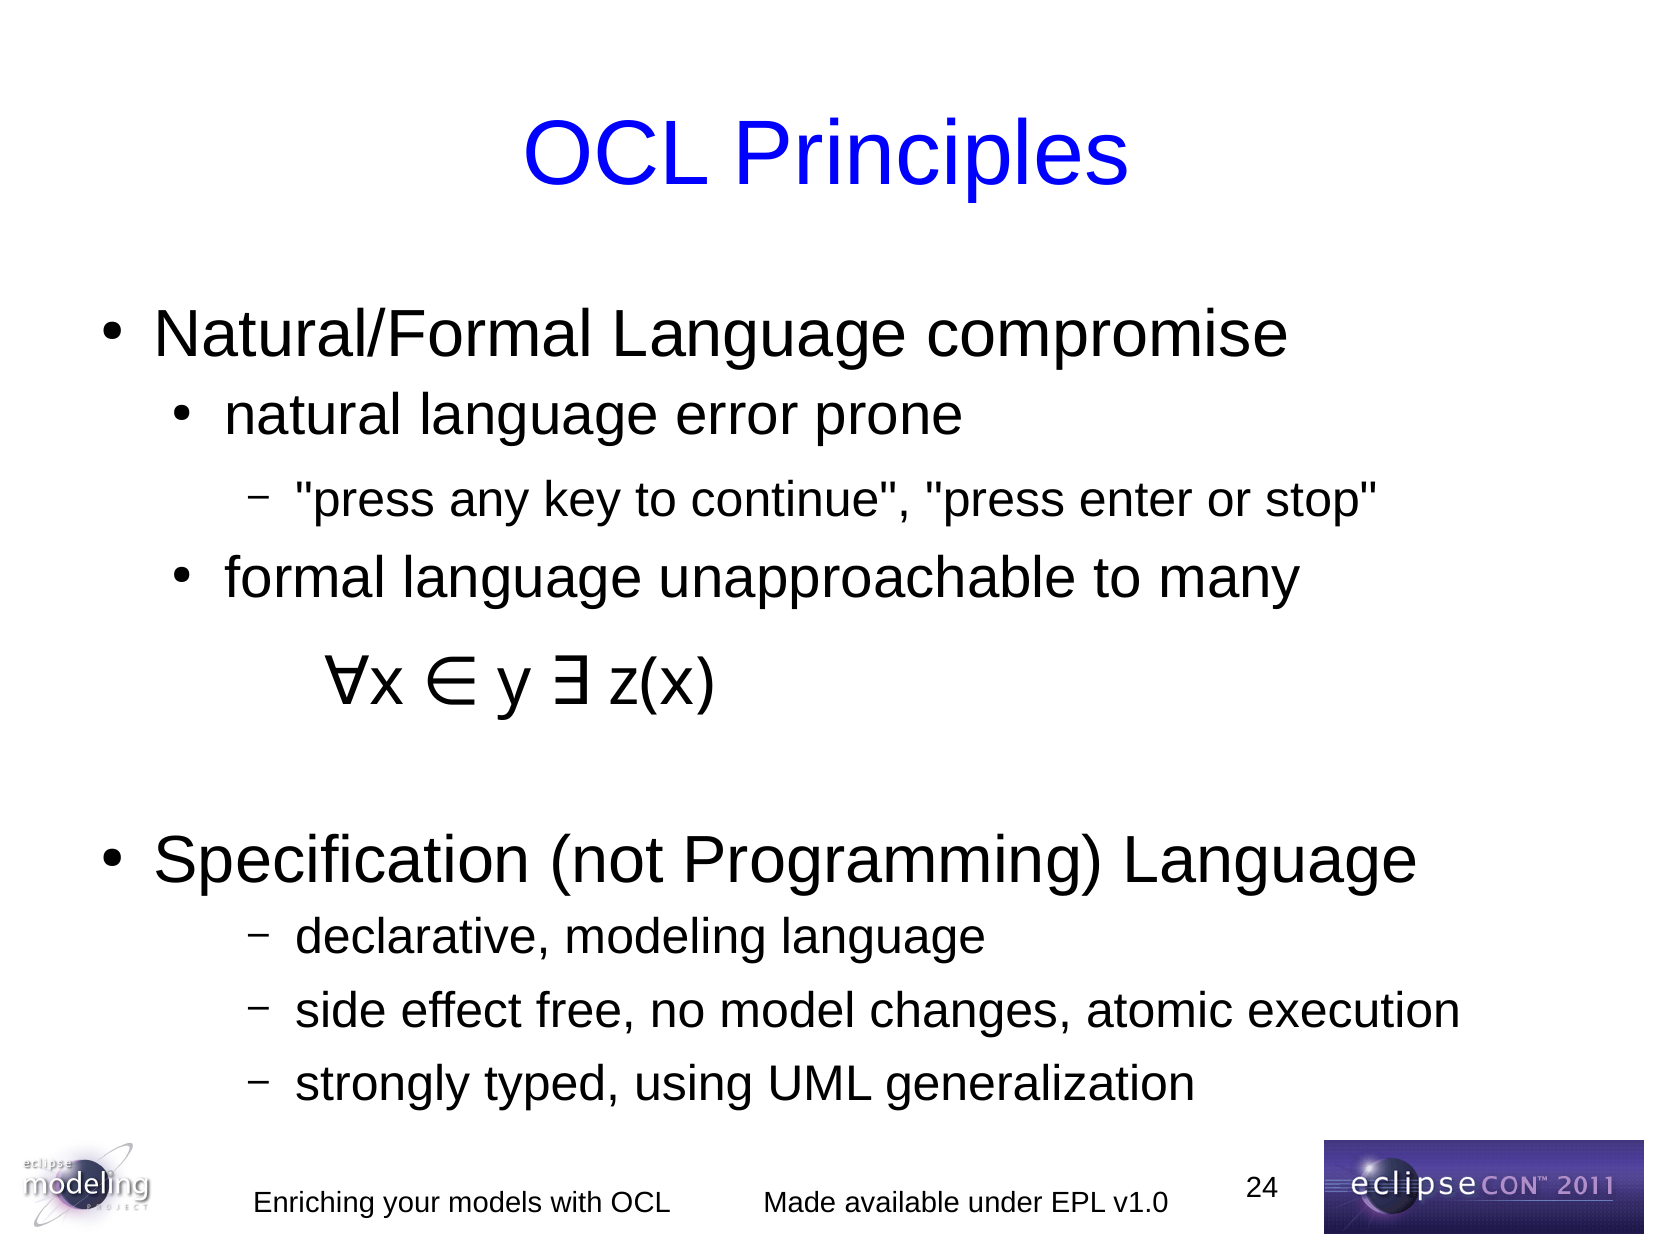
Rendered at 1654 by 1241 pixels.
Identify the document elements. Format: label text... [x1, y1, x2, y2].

list Natural/Formal Language compromise natural language error prone "press any key to continue", "press enter or stop" formal language unapproachable to many ∀x ∈ y ∃ z(x) Specification (not Programming) Language declarative, modeling language side effect free, no model changes, atomic execution strongly typed, using UML generalization [82, 295, 1571, 1110]
picture [9, 1136, 156, 1235]
title OCL Principles [82, 49, 1571, 257]
picture [1324, 1140, 1644, 1234]
